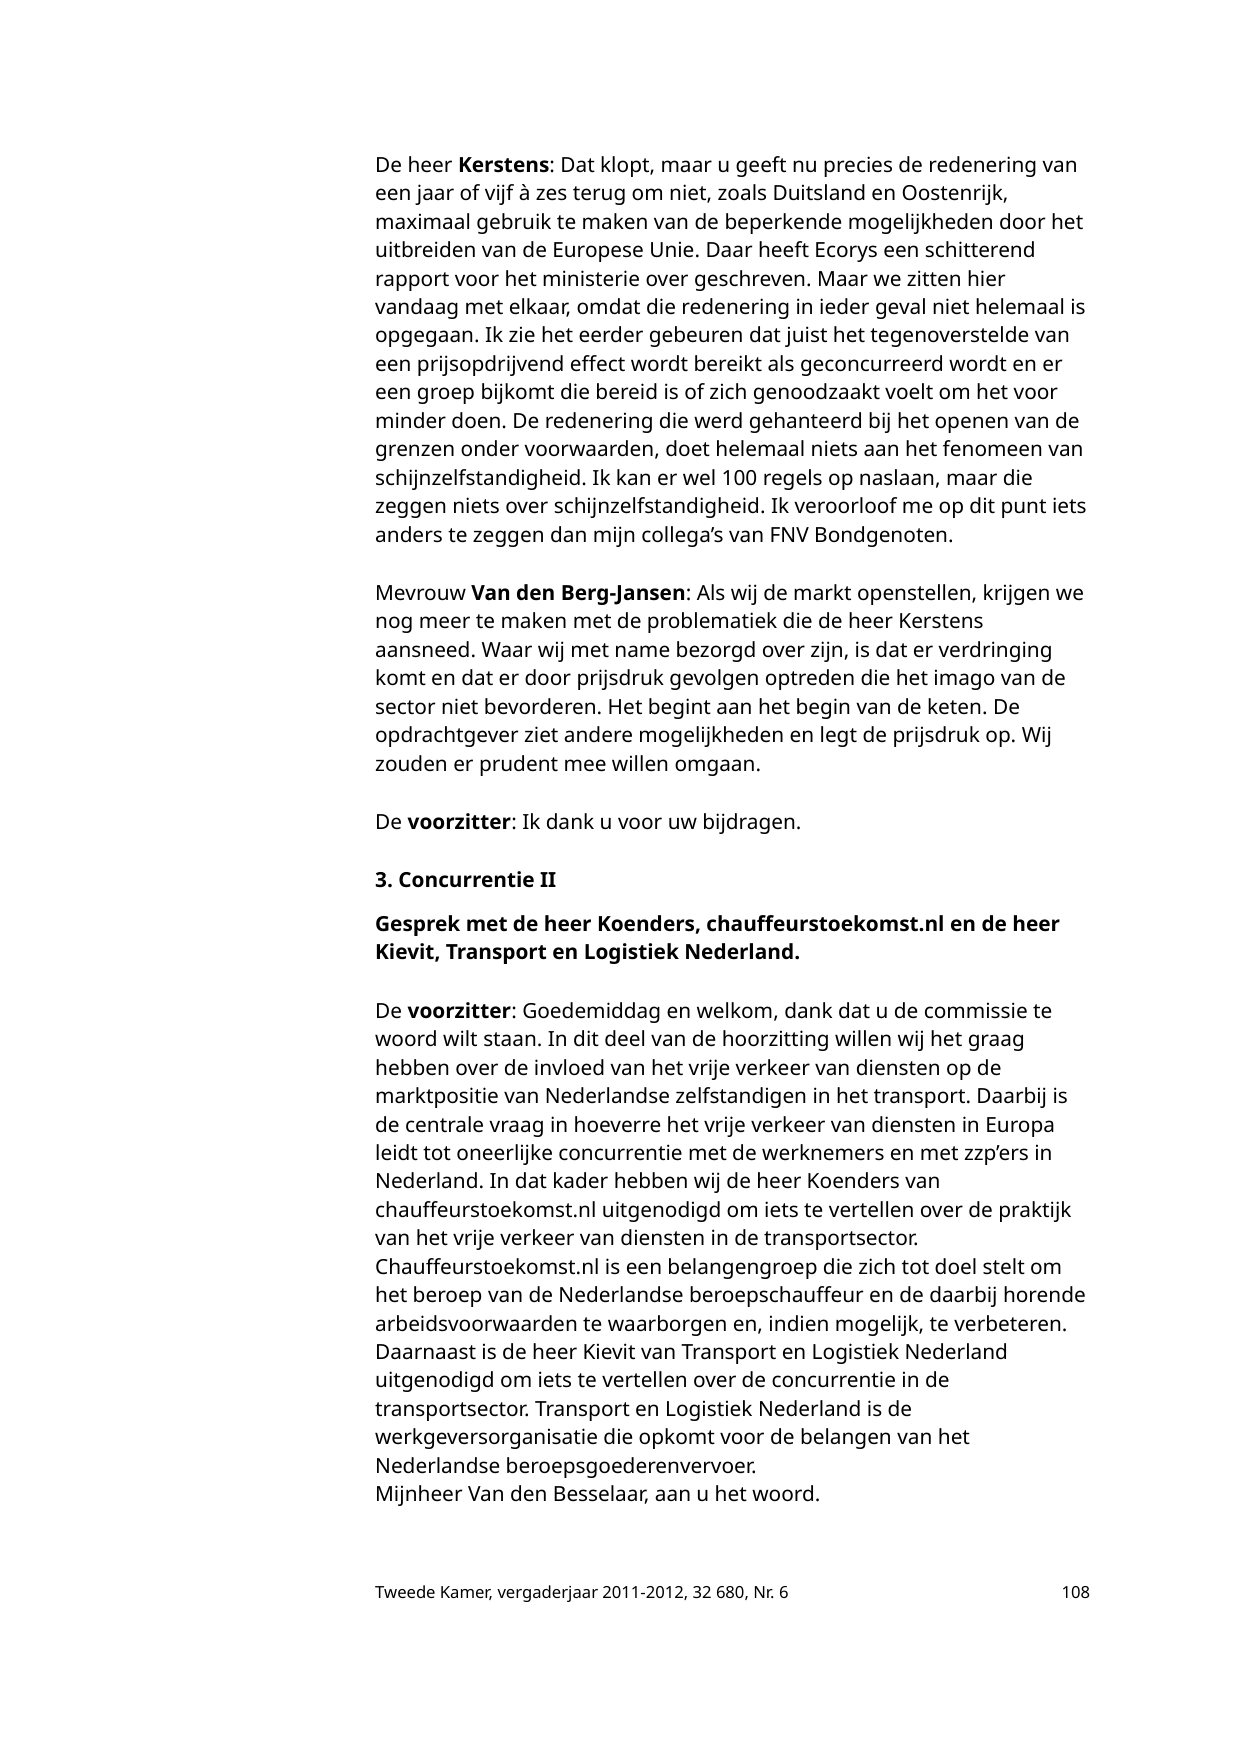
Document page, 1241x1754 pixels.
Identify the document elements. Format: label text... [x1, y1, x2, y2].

text De heer Kerstens: Dat klopt, maar u geeft nu precies de redenering van een jaar of vijf à zes terug om niet, zoals Duitsland en Oostenrijk, maximaal gebruik te maken van de beperkende mogelijkheden door het uitbreiden van de Europese Unie. Daar heeft Ecorys een schitterend rapport voor het ministerie over geschreven. Maar we zitten hier vandaag met elkaar, omdat die redenering in ieder geval niet helemaal is opgegaan. Ik zie het eerder gebeuren dat juist het tegenoverstelde van een prijsopdrijvend effect wordt bereikt als geconcurreerd wordt en er een groep bijkomt die bereid is of zich genoodzaakt voelt om het voor minder doen. De redenering die werd gehanteerd bij het openen van de grenzen onder voorwaarden, doet helemaal niets aan het fenomeen van schijnzelfstandigheid. Ik kan er wel 100 regels op naslaan, maar die zeggen niets over schijnzelfstandigheid. Ik veroorloof me op dit punt iets anders te zeggen dan mijn collega’s van FNV Bondgenoten. [375, 150, 1090, 548]
text De voorzitter: Ik dank u voor uw bijdragen. [375, 807, 1090, 836]
text De voorzitter: Goedemiddag en welkom, dank dat u de commissie te woord wilt staan. In dit deel van de hoorzitting willen wij het graag hebben over de invloed van het vrije verkeer van diensten op de marktpositie van Nederlandse zelfstandigen in het transport. Daarbij is de centrale vraag in hoeverre het vrije verkeer van diensten in Europa leidt tot oneerlijke concurrentie met de werknemers en met zzp’ers in Nederland. In dat kader hebben wij de heer Koenders van chauffeurstoekomst.nl uitgenodigd om iets te vertellen over de praktijk van het vrije verkeer van diensten in de transportsector. [375, 996, 1090, 1252]
text 3. Concurrentie II [375, 866, 1090, 894]
text Chauffeurstoekomst.nl is een belangengroep die zich tot doel stelt om het beroep van de Nederlandse beroepschauffeur en de daarbij horende arbeidsvoorwaarden te waarborgen en, indien mogelijk, te verbeteren. [375, 1252, 1090, 1337]
text Gesprek met de heer Koenders, chauffeurstoekomst.nl en de heer Kievit, Transport en Logistiek Nederland. [375, 909, 1090, 966]
text Mijnheer Van den Besselaar, aan u het woord. [375, 1479, 1090, 1508]
text Mevrouw Van den Berg-Jansen: Als wij de markt openstellen, krijgen we nog meer te maken met de problematiek die de heer Kerstens aansneed. Waar wij met name bezorgd over zijn, is dat er verdringing komt en dat er door prijsdruk gevolgen optreden die het imago van de sector niet bevorderen. Het begint aan het begin van de keten. De opdrachtgever ziet andere mogelijkheden en legt de prijsdruk op. Wij zouden er prudent mee willen omgaan. [375, 578, 1090, 777]
text Daarnaast is de heer Kievit van Transport en Logistiek Nederland uitgenodigd om iets te vertellen over de concurrentie in de transportsector. Transport en Logistiek Nederland is de werkgeversorganisatie die opkomt voor de belangen van het Nederlandse beroepsgoederenvervoer. [375, 1337, 1090, 1479]
